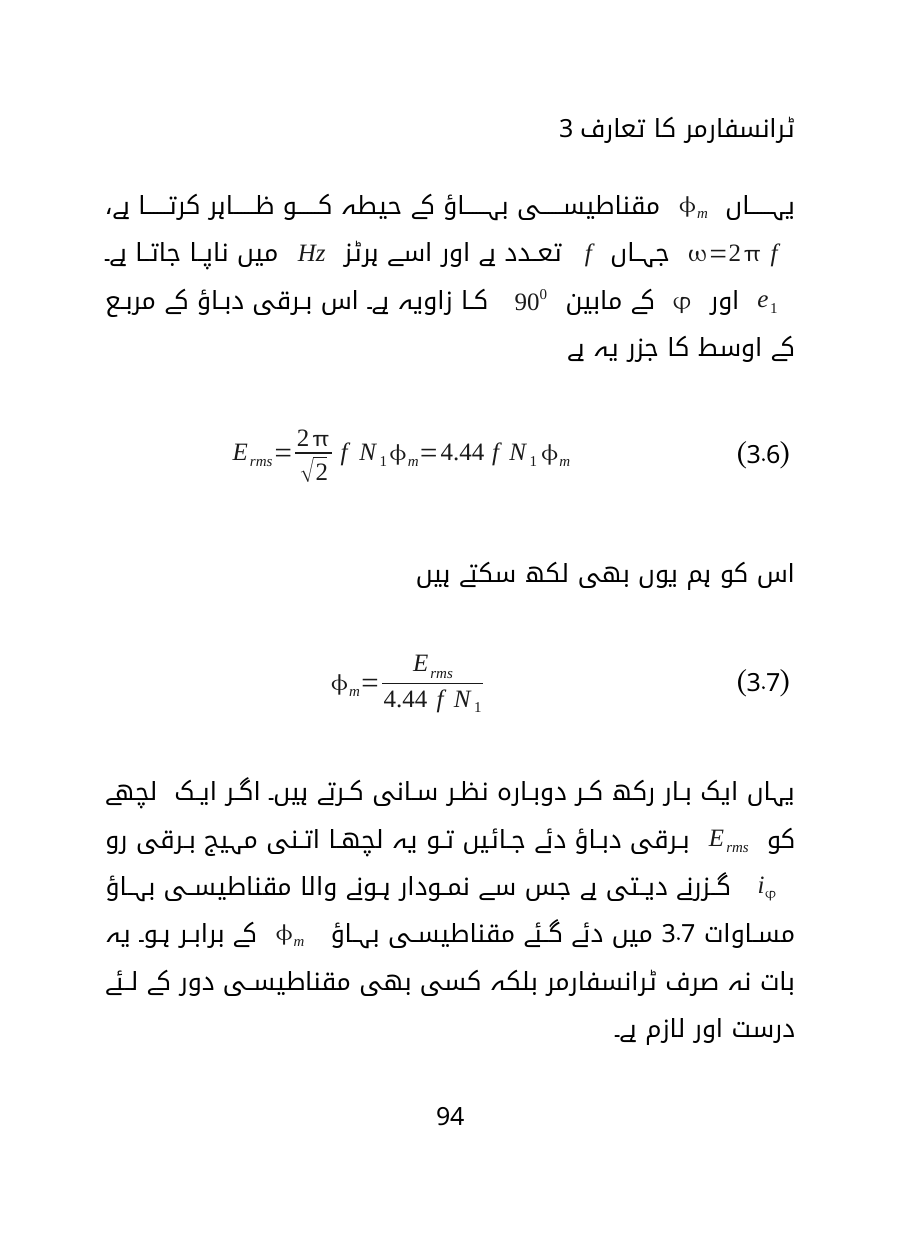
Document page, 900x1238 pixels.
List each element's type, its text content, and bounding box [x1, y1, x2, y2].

table_header (3.6) [687, 419, 795, 504]
text یہاں ایک بار رکھ کر دوبارہ نظر سانی کرتے ہیں۔ اگر ایک لچھے کوبرقی دباؤ دئے جائیں تو یہ لچھا اتنی مہیج برقی رو گزرنے دیتی ہے جس سے نمودار ہونے والا مقناطیسی بہاؤ مساوات 3.7 میں دئے گئے مقناطیسی بہاؤ کے برابر ہو۔ یہ بات نہ صرف ٹرانسفارمر بلکہ کسی بھی مقناطیسی دور کے لئے درست اور لازم ہے۔ [105, 769, 795, 1053]
table_header (3.7) [701, 644, 795, 734]
table_header [105, 419, 687, 504]
text یہاںمقناطیسی بہاؤ کے حیطہ کو ظاہر کرتا ہے، جہاںتعدد ہے اور اسے ہرٹزمیں ناپا جاتا ہے۔اورکے مابین کا زاویہ ہے۔ اس برقی دباؤ کے مربع کے اوسط کا جزر یہ ہے [105, 182, 795, 372]
text اس کو ہم یوں بھی لکھ سکتے ہیں [105, 550, 795, 598]
table_header [105, 644, 701, 734]
